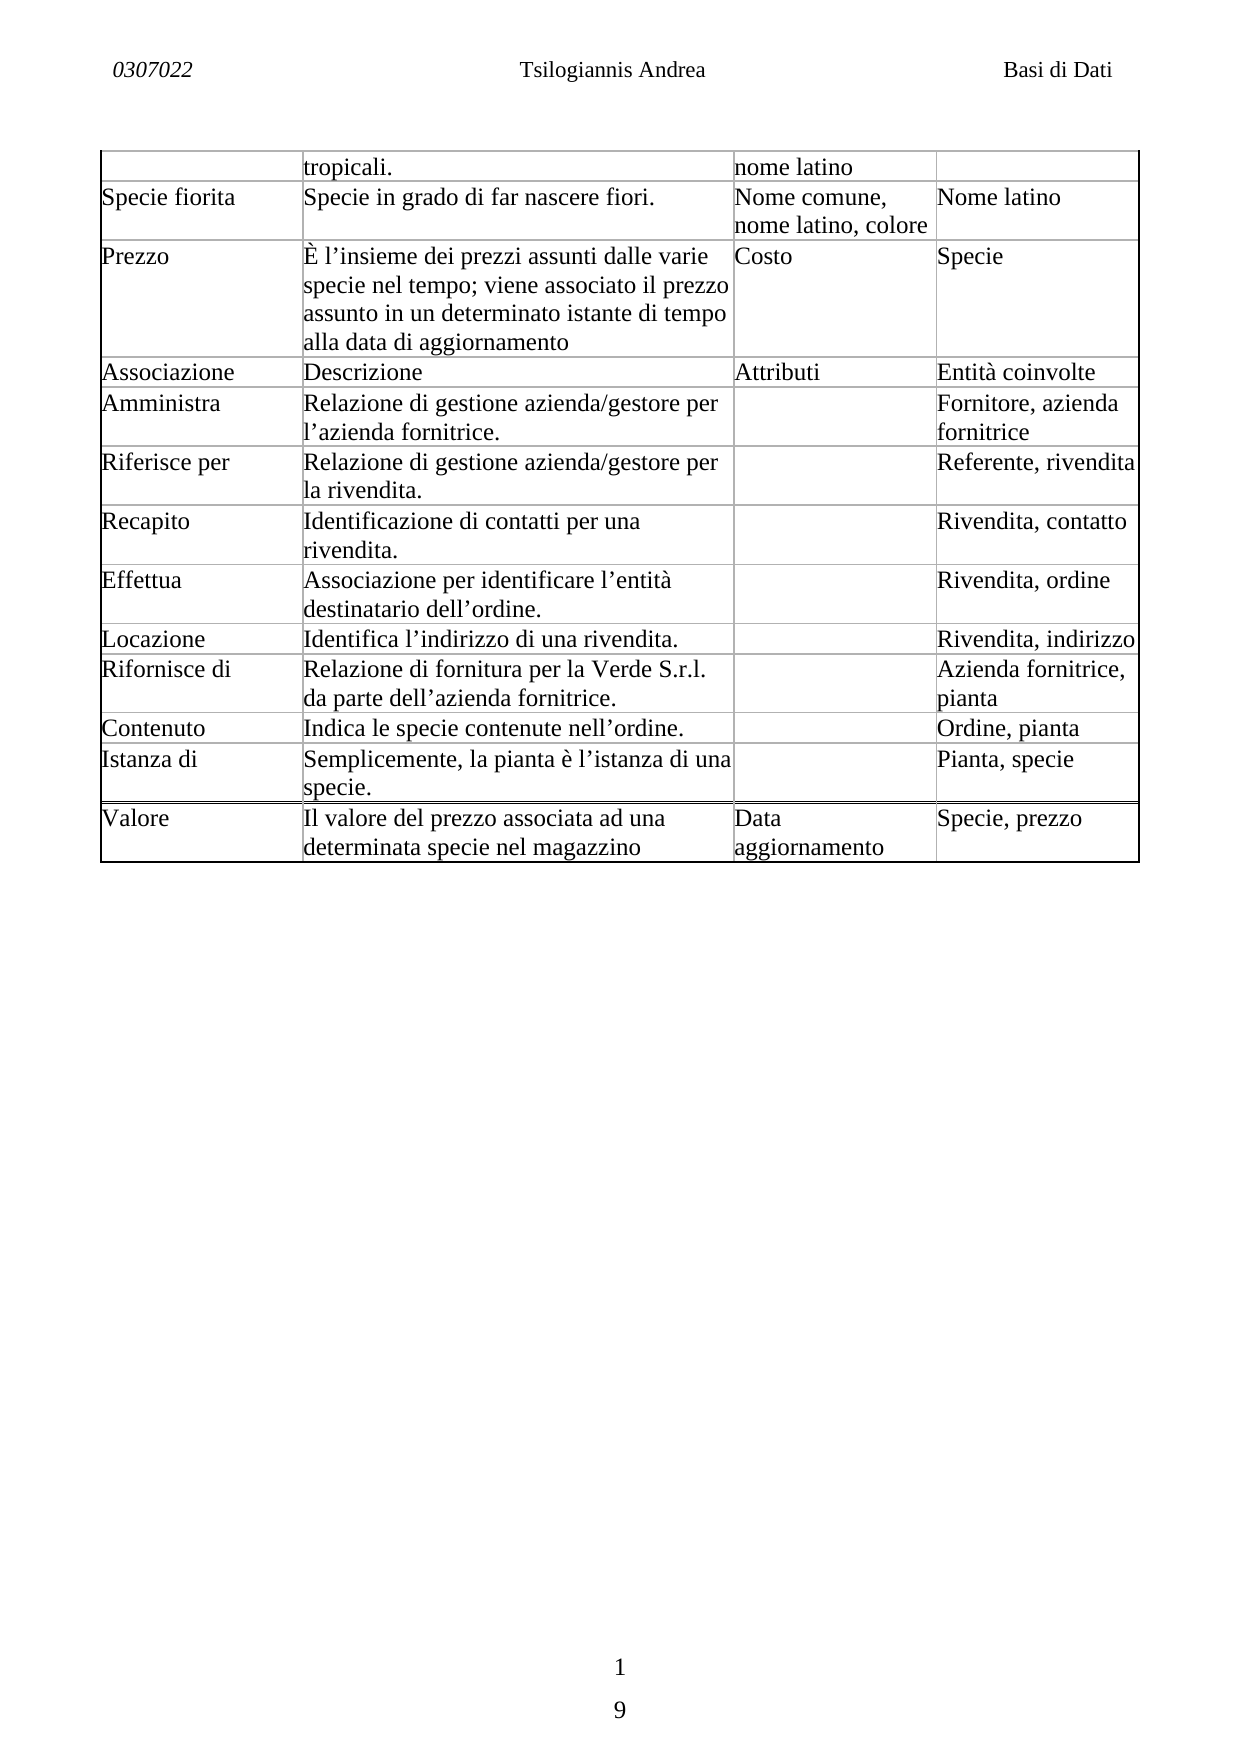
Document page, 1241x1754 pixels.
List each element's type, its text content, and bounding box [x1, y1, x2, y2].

table_cell Relazione di fornitura per la Verde S.r.l. da parte dell’azienda fornitrice. [304, 655, 733, 712]
table_cell Fornitore, azienda fornitrice [937, 388, 1138, 445]
table_cell Contenuto [102, 713, 302, 742]
table_cell Identifica l’indirizzo di una rivendita. [304, 624, 733, 653]
table_cell Entità coinvolte [937, 358, 1138, 386]
table_cell [735, 388, 936, 445]
table_cell È l’insieme dei prezzi assunti dalle varie specie nel tempo; viene associato il prezzo assunto in un determinato istante di tempo alla data di aggiornamento [304, 241, 733, 356]
table_cell [735, 624, 936, 653]
table_cell [735, 506, 936, 563]
table_cell Effettua [102, 565, 302, 622]
table_cell Ordine, pianta [937, 713, 1138, 742]
table_cell Specie [937, 241, 1138, 356]
table_cell Specie, prezzo [937, 804, 1138, 861]
table_cell Semplicemente, la pianta è l’istanza di una specie. [304, 744, 733, 801]
table_cell [735, 713, 936, 742]
table_cell Nome comune, nome latino, colore [735, 182, 936, 239]
table_cell Specie fiorita [102, 182, 302, 239]
table_cell Rivendita, ordine [937, 565, 1138, 622]
table_cell Identificazione di contatti per una rivendita. [304, 506, 733, 563]
table_cell Istanza di [102, 744, 302, 801]
table_cell Indica le specie contenute nell’ordine. [304, 713, 733, 742]
table_cell Descrizione [304, 358, 733, 386]
table_cell nome latino [735, 152, 936, 180]
table_cell [937, 152, 1138, 180]
table_cell Pianta, specie [937, 744, 1138, 801]
table_cell Costo [735, 241, 936, 356]
table_cell [735, 744, 936, 801]
table_cell Rifornisce di [102, 655, 302, 712]
table_cell Referente, rivendita [937, 447, 1138, 504]
table_cell Nome latino [937, 182, 1138, 239]
table_cell [735, 565, 936, 622]
table_cell Rivendita, contatto [937, 506, 1138, 563]
table_cell Attributi [735, 358, 936, 386]
table_cell Recapito [102, 506, 302, 563]
table_cell Associazione [102, 358, 302, 386]
table_cell [735, 447, 936, 504]
table_cell Locazione [102, 624, 302, 653]
table_cell Specie in grado di far nascere fiori. [304, 182, 733, 239]
table_cell Azienda fornitrice, pianta [937, 655, 1138, 712]
table_cell Riferisce per [102, 447, 302, 504]
table_cell Relazione di gestione azienda/gestore per la rivendita. [304, 447, 733, 504]
table_cell [735, 655, 936, 712]
table_cell Rivendita, indirizzo [937, 624, 1138, 653]
table_cell tropicali. [304, 152, 733, 180]
table_cell [102, 152, 302, 180]
table_cell Amministra [102, 388, 302, 445]
table_cell Data aggiornamento [735, 804, 936, 861]
table_cell Associazione per identificare l’entità destinatario dell’ordine. [304, 565, 733, 622]
table_cell Prezzo [102, 241, 302, 356]
table_cell Valore [102, 804, 302, 861]
table_cell Il valore del prezzo associata ad una determinata specie nel magazzino [304, 804, 733, 861]
table_cell Relazione di gestione azienda/gestore per l’azienda fornitrice. [304, 388, 733, 445]
